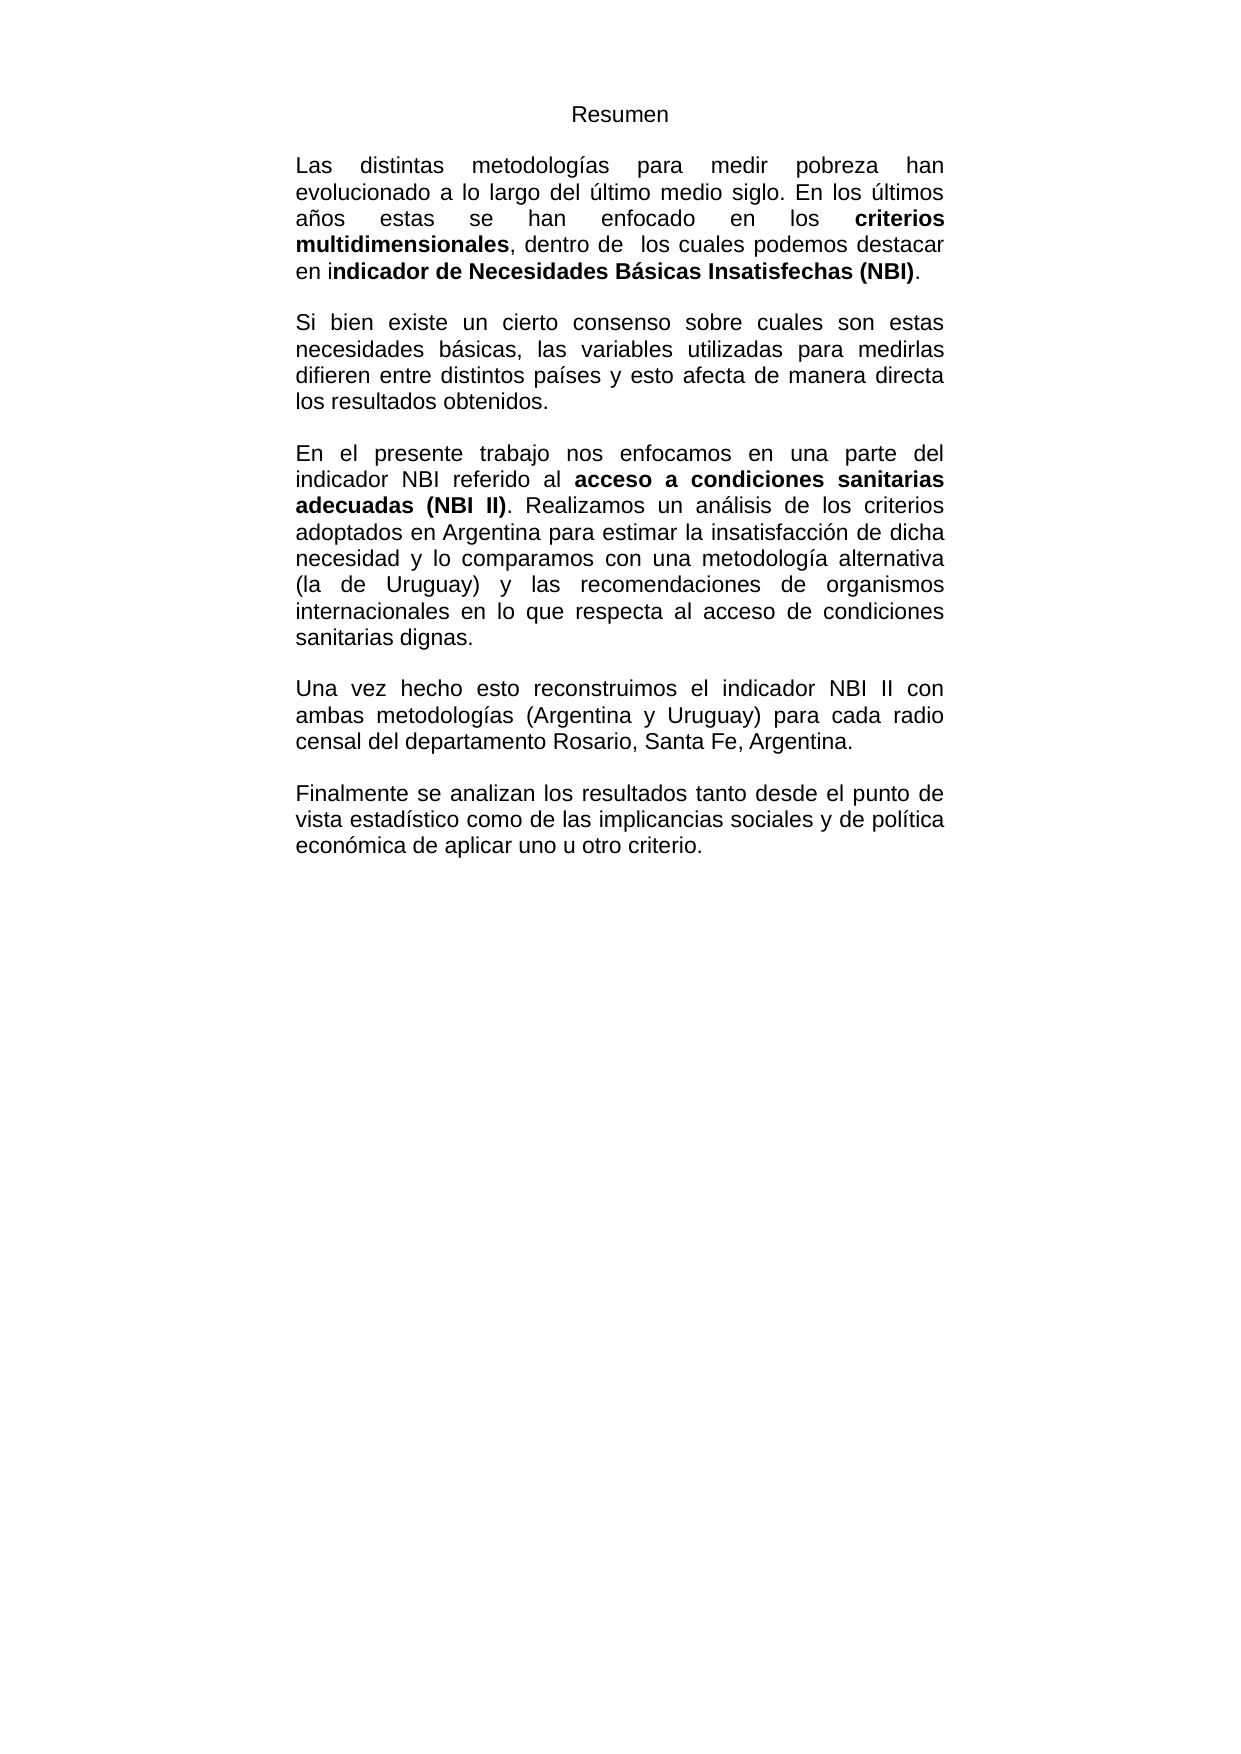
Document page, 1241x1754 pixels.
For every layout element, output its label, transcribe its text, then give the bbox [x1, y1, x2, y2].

subtitle Si bien existe un cierto consenso sobre cuales son estas necesidades básicas, las variables utilizadas para medirlas difieren entre distintos países y esto afecta de manera directa los resultados obtenidos. [295, 309, 945, 414]
subtitle Resumen [295, 101, 945, 127]
subtitle Finalmente se analizan los resultados tanto desde el punto de vista estadístico como de las implicancias sociales y de política económica de aplicar uno u otro criterio. [295, 779, 945, 858]
subtitle Las distintas metodologías para medir pobreza han evolucionado a lo largo del último medio siglo. En los últimos años estas se han enfocado en los criterios multidimensionales, dentro de los cuales podemos destacar en indicador de Necesidades Básicas Insatisfechas (NBI). [295, 152, 945, 284]
subtitle En el presente trabajo nos enfocamos en una parte del indicador NBI referido al acceso a condiciones sanitarias adecuadas (NBI II). Realizamos un análisis de los criterios adoptados en Argentina para estimar la insatisfacción de dicha necesidad y lo comparamos con una metodología alternativa (la de Uruguay) y las recomendaciones de organismos internacionales en lo que respecta al acceso de condiciones sanitarias dignas. [295, 439, 945, 650]
subtitle Una vez hecho esto reconstruimos el indicador NBI II con ambas metodologías (Argentina y Uruguay) para cada radio censal del departamento Rosario, Santa Fe, Argentina. [295, 675, 945, 754]
